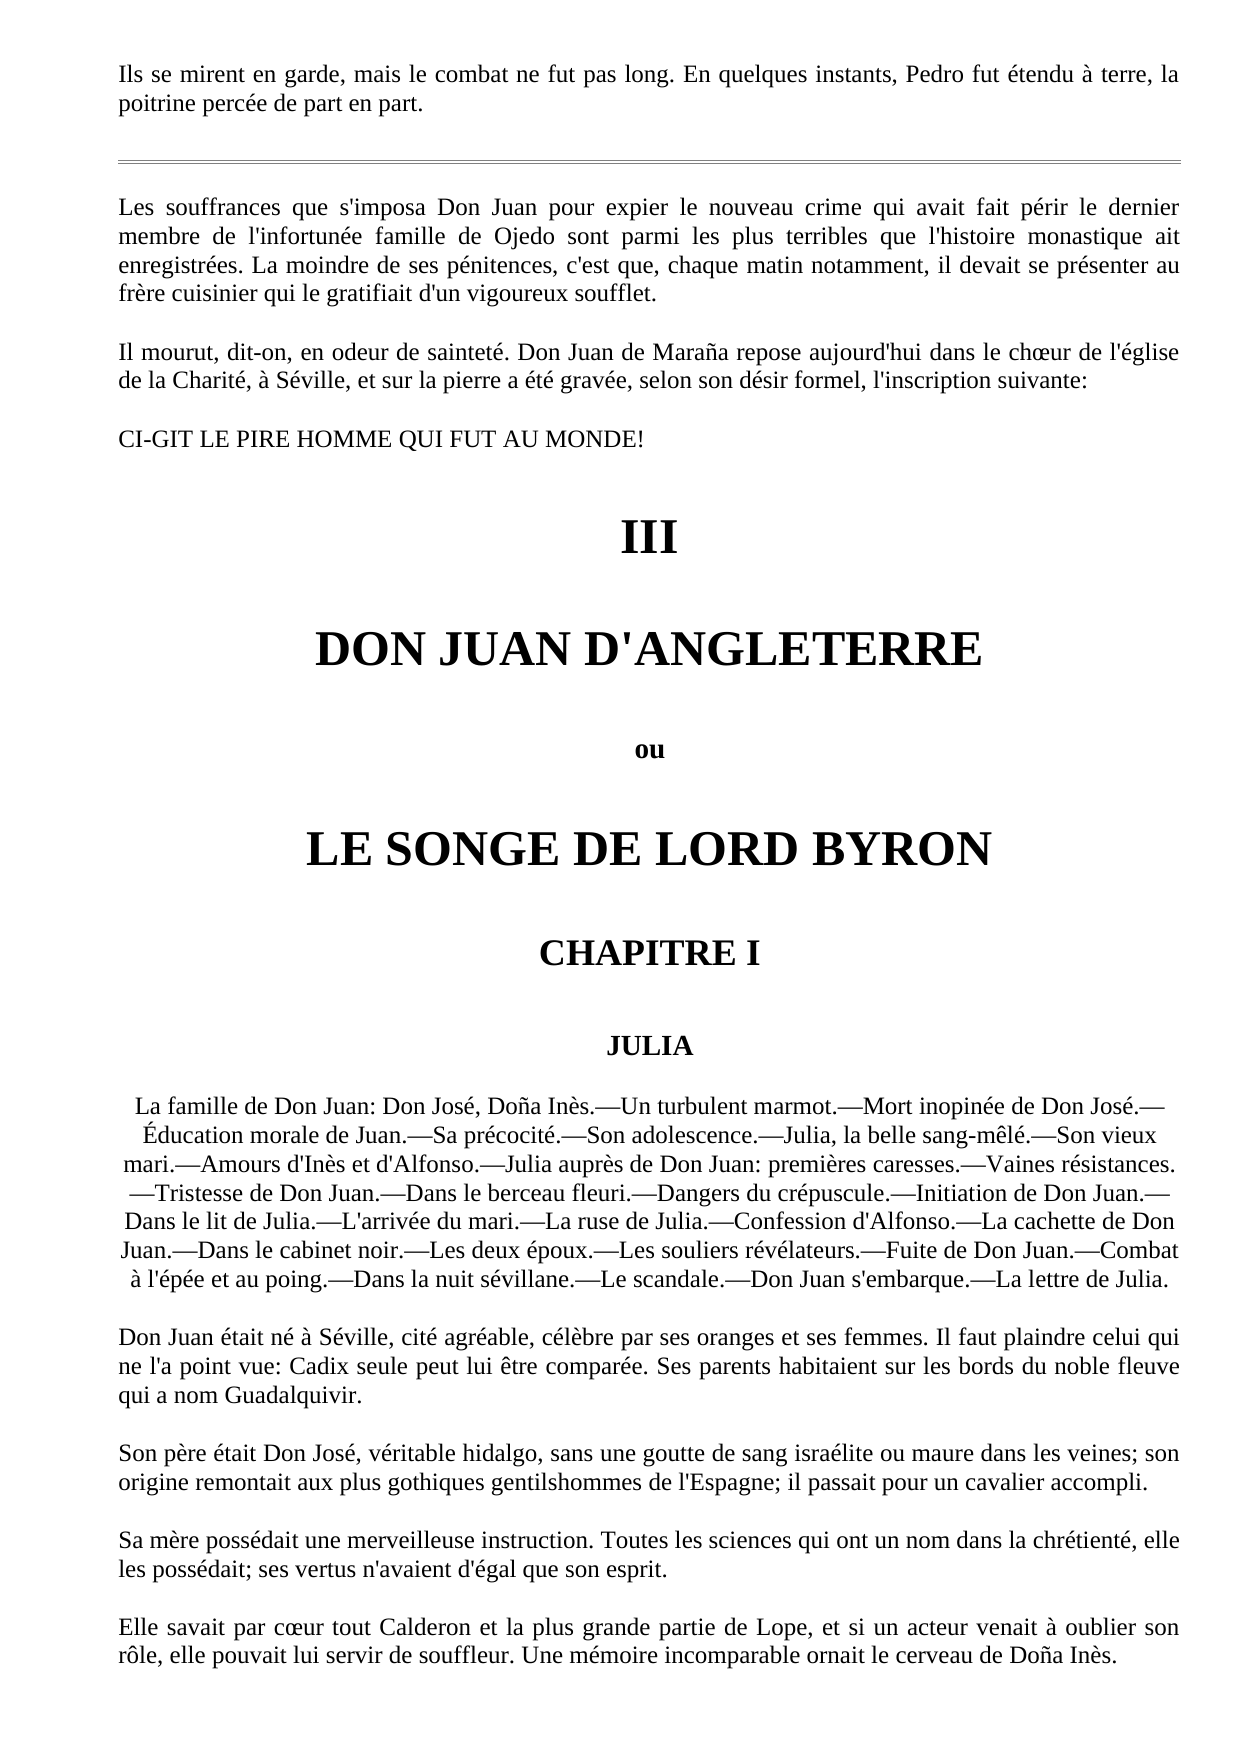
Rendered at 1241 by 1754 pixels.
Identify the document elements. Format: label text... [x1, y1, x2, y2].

subtitle JULIA [118, 1028, 1181, 1062]
subtitle III [118, 507, 1181, 564]
text CI-GIT LE PIRE HOMME QUI FUT AU MONDE! [118, 424, 1181, 452]
subtitle ou [118, 731, 1181, 764]
subtitle CHAPITRE I [118, 931, 1181, 974]
text Ils se mirent en garde, mais le combat ne fut pas long. En quelques instants, Pedro fut étendu à terre, la poitrine percée de part en part. [118, 59, 1181, 117]
subtitle LE SONGE DE LORD BYRON [118, 819, 1181, 876]
text La famille de Don Juan: Don José, Doña Inès.—Un turbulent marmot.—Mort inopinée de Don José.—Éducation morale de Juan.—Sa précocité.—Son adolescence.—Julia, la belle sang-mêlé.—Son vieux mari.—Amours d'Inès et d'Alfonso.—Julia auprès de Don Juan: premières caresses.—Vaines résistances.—Tristesse de Don Juan.—Dans le berceau fleuri.—Dangers du crépuscule.—Initiation de Don Juan.—Dans le lit de Julia.—L'arrivée du mari.—La ruse de Julia.—Confession d'Alfonso.—La cachette de Don Juan.—Dans le cabinet noir.—Les deux époux.—Les souliers révélateurs.—Fuite de Don Juan.—Combat à l'épée et au poing.—Dans la nuit sévillane.—Le scandale.—Don Juan s'embarque.—La lettre de Julia. [118, 1091, 1181, 1293]
text Son père était Don José, véritable hidalgo, sans une goutte de sang israélite ou maure dans les veines; son origine remontait aux plus gothiques gentilshommes de l'Espagne; il passait pour un cavalier accompli. [118, 1438, 1181, 1495]
text Les souffrances que s'imposa Don Juan pour expier le nouveau crime qui avait fait périr le dernier membre de l'infortunée famille de Ojedo sont parmi les plus terribles que l'histoire monastique ait enregistrées. La moindre de ses pénitences, c'est que, chaque matin notamment, il devait se présenter au frère cuisinier qui le gratifiait d'un vigoureux soufflet. [118, 192, 1181, 307]
text Il mourut, dit-on, en odeur de sainteté. Don Juan de Maraña repose aujourd'hui dans le chœur de l'église de la Charité, à Séville, et sur la pierre a été gravée, selon son désir formel, l'inscription suivante: [118, 337, 1181, 394]
text Sa mère possédait une merveilleuse instruction. Toutes les sciences qui ont un nom dans la chrétienté, elle les possédait; ses vertus n'avaient d'égal que son esprit. [118, 1525, 1181, 1582]
text Elle savait par cœur tout Calderon et la plus grande partie de Lope, et si un acteur venait à oublier son rôle, elle pouvait lui servir de souffleur. Une mémoire incomparable ornait le cerveau de Doña Inès. [118, 1612, 1181, 1669]
subtitle DON JUAN D'ANGLETERRE [118, 619, 1181, 676]
text Don Juan était né à Séville, cité agréable, célèbre par ses oranges et ses femmes. Il faut plaindre celui qui ne l'a point vue: Cadix seule peut lui être comparée. Ses parents habitaient sur les bords du noble fleuve qui a nom Guadalquivir. [118, 1322, 1181, 1408]
